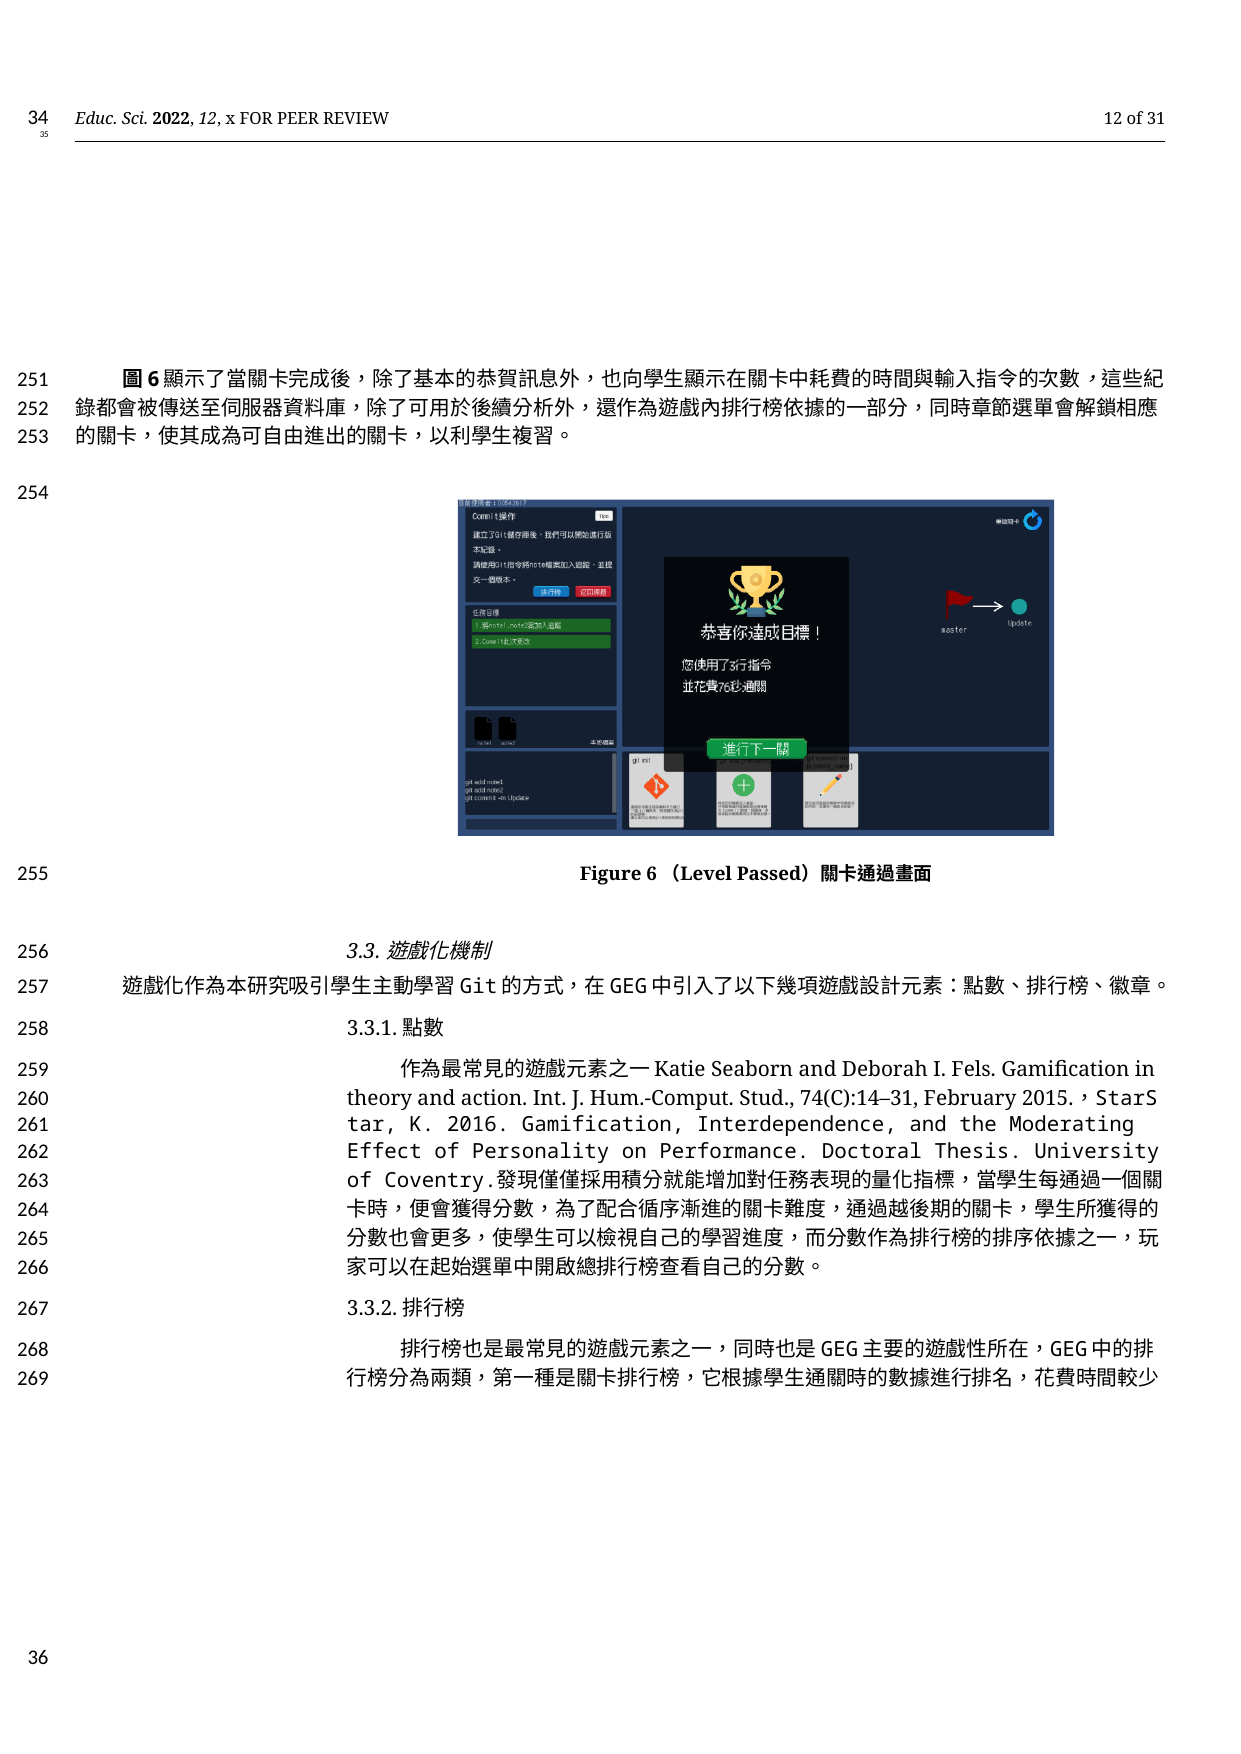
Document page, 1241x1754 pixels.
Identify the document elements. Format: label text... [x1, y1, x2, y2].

subtitle 3.3. 遊戲化機制 [347, 936, 1165, 965]
subtitle 3.3.2. 排行榜 [347, 1293, 1165, 1321]
text 圖6顯示了當關卡完成後，除了基本的恭賀訊息外，也向學生顯示在關卡中耗費的時間與輸入指令的次數，這些紀錄都會被傳送至伺服器資料庫，除了可用於後續分析外，還作為遊戲內排行榜依據的一部分，同時章節選單會解鎖相應的關卡，使其成為可自由進出的關卡，以利學生複習。 [75, 363, 1165, 450]
text Figure 6 （Level Passed）關卡通過畫面 [347, 860, 1165, 886]
subtitle 遊戲化作為本研究吸引學生主動學習Git的方式，在GEG中引入了以下幾項遊戲設計元素：點數、排行榜、徽章。 [75, 971, 1165, 1000]
subtitle 3.3.1. 點數 [347, 1012, 1165, 1041]
subtitle 排行榜也是最常見的遊戲元素之一，同時也是GEG主要的遊戲性所在，GEG中的排行榜分為兩類，第一種是關卡排行榜，它根據學生通關時的數據進行排名，花費時間較少 [347, 1334, 1165, 1391]
subtitle 作為最常見的遊戲元素之一[12]，Star[29]發現僅僅採用積分就能增加對任務表現的量化指標，當學生每通過一個關卡時，便會獲得分數，為了配合循序漸進的關卡難度，通過越後期的關卡，學生所獲得的分數也會更多，使學生可以檢視自己的學習進度，而分數作為排行榜的排序依據之一，玩家可以在起始選單中開啟總排行榜查看自己的分數。 [347, 1053, 1165, 1280]
